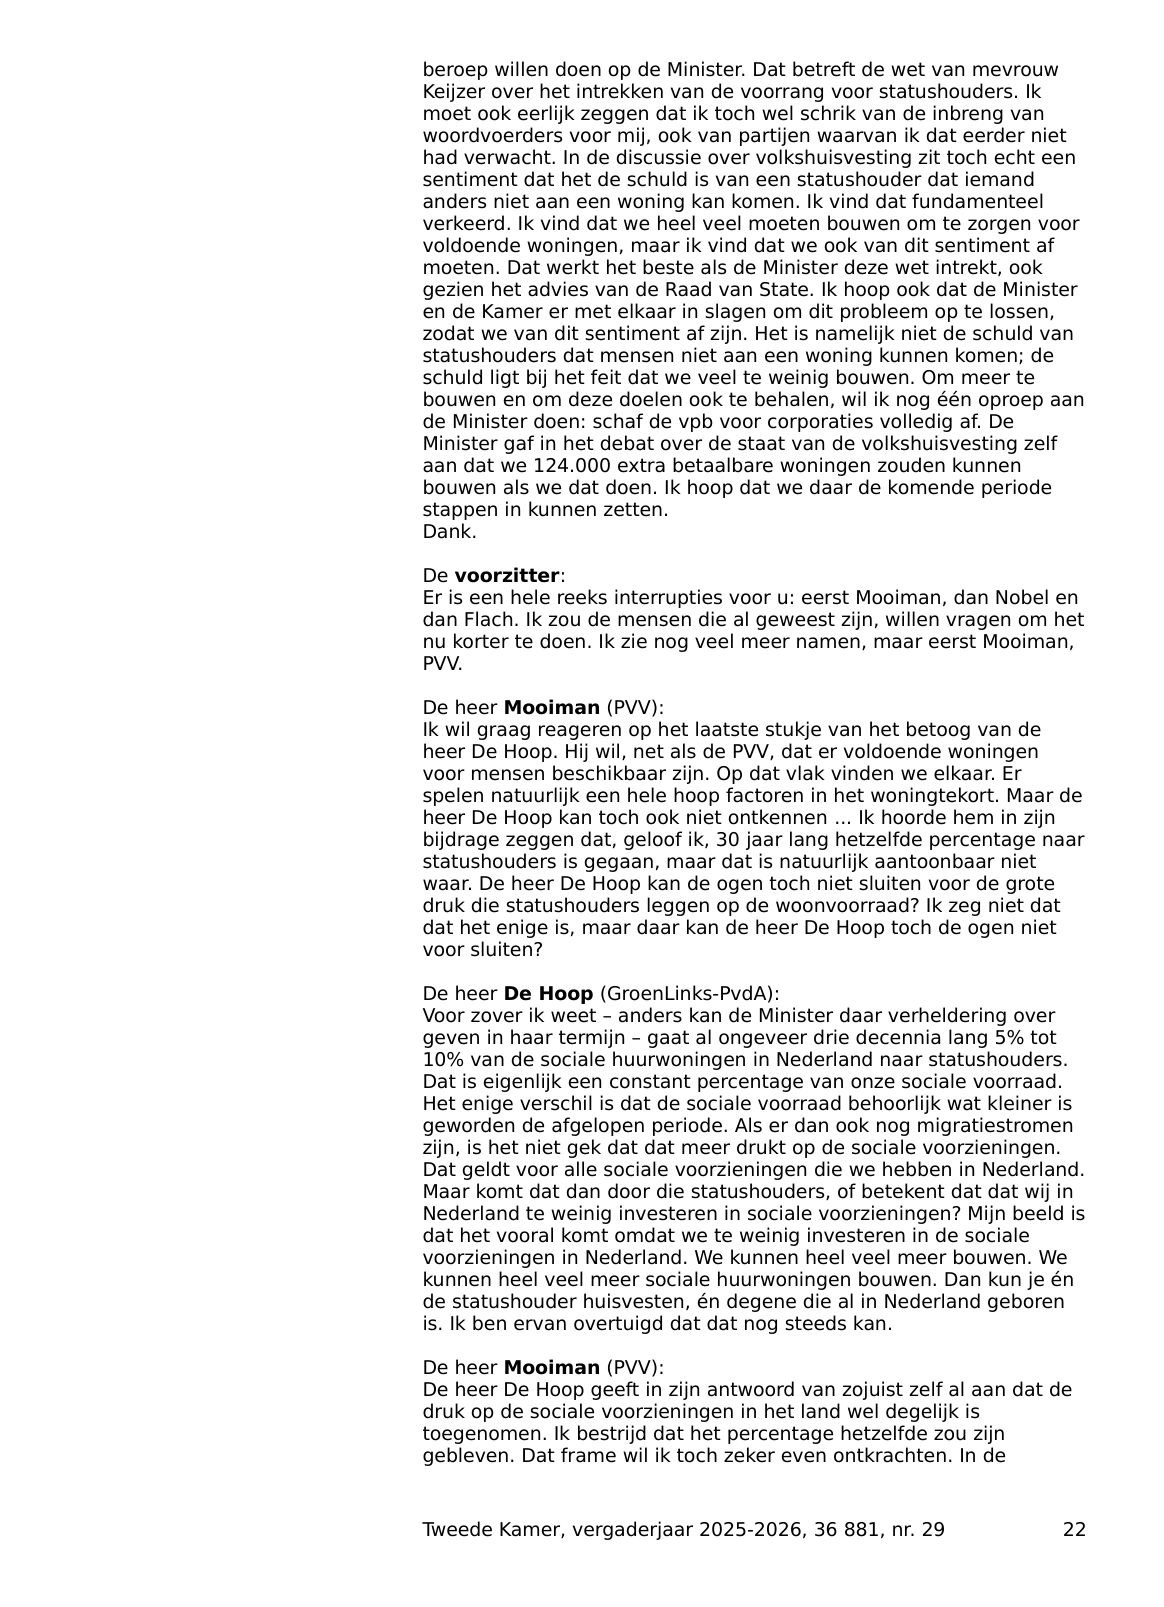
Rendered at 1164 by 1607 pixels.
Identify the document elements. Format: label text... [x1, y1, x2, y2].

text De heer Mooiman (PVV): [422, 697, 1087, 719]
text Ik wil graag reageren op het laatste stukje van het betoog van de heer De Hoop. Hij wil, net als de PVV, dat er voldoende woningen voor mensen beschikbaar zijn. Op dat vlak vinden we elkaar. Er spelen natuurlijk een hele hoop factoren in het woningtekort. Maar de heer De Hoop kan toch ook niet ontkennen ... Ik hoorde hem in zijn bijdrage zeggen dat, geloof ik, 30 jaar lang hetzelfde percentage naar statushouders is gegaan, maar dat is natuurlijk aantoonbaar niet waar. De heer De Hoop kan de ogen toch niet sluiten voor de grote druk die statushouders leggen op de woonvoorraad? Ik zeg niet dat dat het enige is, maar daar kan de heer De Hoop toch de ogen niet voor sluiten? [422, 719, 1087, 961]
text De heer Mooiman (PVV): [422, 1357, 1087, 1379]
text De voorzitter: [422, 565, 1087, 587]
text De heer De Hoop geeft in zijn antwoord van zojuist zelf al aan dat de druk op de sociale voorzieningen in het land wel degelijk is toegenomen. Ik bestrijd dat het percentage hetzelfde zou zijn gebleven. Dat frame wil ik toch zeker even ontkrachten. In de [422, 1379, 1087, 1467]
text Voor zover ik weet – anders kan de Minister daar verheldering over geven in haar termijn – gaat al ongeveer drie decennia lang 5% tot 10% van de sociale huurwoningen in Nederland naar statushouders. Dat is eigenlijk een constant percentage van onze sociale voorraad. Het enige verschil is dat de sociale voorraad behoorlijk wat kleiner is geworden de afgelopen periode. Als er dan ook nog migratiestromen zijn, is het niet gek dat dat meer drukt op de sociale voorzieningen. Dat geldt voor alle sociale voorzieningen die we hebben in Nederland. Maar komt dat dan door die statushouders, of betekent dat dat wij in Nederland te weinig investeren in sociale voorzieningen? Mijn beeld is dat het vooral komt omdat we te weinig investeren in de sociale voorzieningen in Nederland. We kunnen heel veel meer bouwen. We kunnen heel veel meer sociale huurwoningen bouwen. Dan kun je én de statushouder huisvesten, én degene die al in Nederland geboren is. Ik ben ervan overtuigd dat dat nog steeds kan. [422, 1005, 1087, 1334]
text De heer De Hoop (GroenLinks-PvdA): [422, 983, 1087, 1005]
text Er is een hele reeks interrupties voor u: eerst Mooiman, dan Nobel en dan Flach. Ik zou de mensen die al geweest zijn, willen vragen om het nu korter te doen. Ik zie nog veel meer namen, maar eerst Mooiman, PVV. [422, 587, 1087, 675]
text beroep willen doen op de Minister. Dat betreft de wet van mevrouw Keijzer over het intrekken van de voorrang voor statushouders. Ik moet ook eerlijk zeggen dat ik toch wel schrik van de inbreng van woordvoerders voor mij, ook van partijen waarvan ik dat eerder niet had verwacht. In de discussie over volkshuisvesting zit toch echt een sentiment dat het de schuld is van een statushouder dat iemand anders niet aan een woning kan komen. Ik vind dat fundamenteel verkeerd. Ik vind dat we heel veel moeten bouwen om te zorgen voor voldoende woningen, maar ik vind dat we ook van dit sentiment af moeten. Dat werkt het beste als de Minister deze wet intrekt, ook gezien het advies van de Raad van State. Ik hoop ook dat de Minister en de Kamer er met elkaar in slagen om dit probleem op te lossen, zodat we van dit sentiment af zijn. Het is namelijk niet de schuld van statushouders dat mensen niet aan een woning kunnen komen; de schuld ligt bij het feit dat we veel te weinig bouwen. Om meer te bouwen en om deze doelen ook te behalen, wil ik nog één oproep aan de Minister doen: schaf de vpb voor corporaties volledig af. De Minister gaf in het debat over de staat van de volkshuisvesting zelf aan dat we 124.000 extra betaalbare woningen zouden kunnen bouwen als we dat doen. Ik hoop dat we daar de komende periode stappen in kunnen zetten. [422, 59, 1087, 521]
text Dank. [422, 521, 1087, 543]
